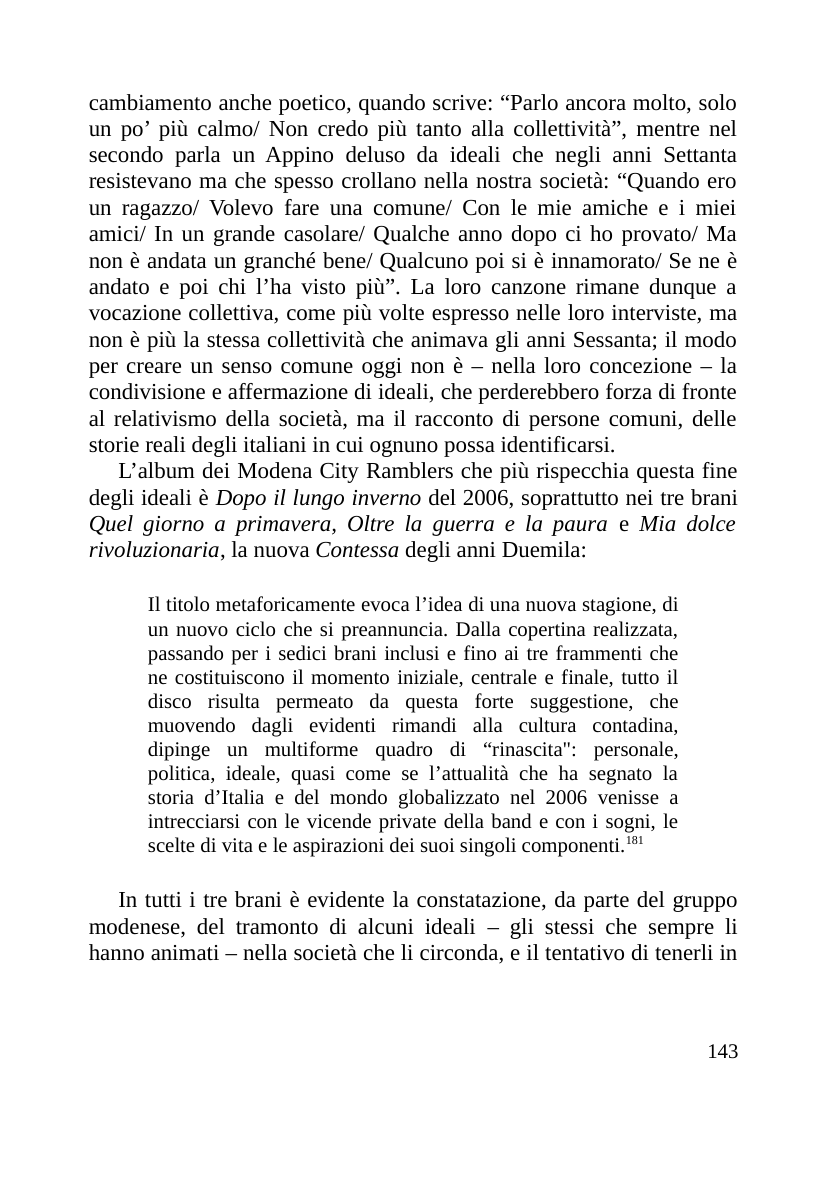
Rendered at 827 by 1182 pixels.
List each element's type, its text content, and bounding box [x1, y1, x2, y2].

text cambiamento anche poetico, quando scrive: “Parlo ancora molto, solo un po’ più calmo/ Non credo più tanto alla collettività”, mentre nel secondo parla un Appino deluso da ideali che negli anni Settanta resistevano ma che spesso crollano nella nostra società: “Quando ero un ragazzo/ Volevo fare una comune/ Con le mie amiche e i miei amici/ In un grande casolare/ Qualche anno dopo ci ho provato/ Ma non è andata un granché bene/ Qualcuno poi si è innamorato/ Se ne è andato e poi chi l’ha visto più”. La loro canzone rimane dunque a vocazione collettiva, come più volte espresso nelle loro interviste, ma non è più la stessa collettività che animava gli anni Sessanta; il modo per creare un senso comune oggi non è – nella loro concezione – la condivisione e affermazione di ideali, che perderebbero forza di fronte al relativismo della società, ma il racconto di persone comuni, delle storie reali degli italiani in cui ognuno possa identificarsi. [88, 88, 738, 457]
text L’album dei Modena City Ramblers che più rispecchia questa fine degli ideali è Dopo il lungo inverno del 2006, soprattutto nei tre brani Quel giorno a primavera, Oltre la guerra e la paura e Mia dolce rivoluzionaria, la nuova Contessa degli anni Duemila: [88, 457, 738, 563]
text Il titolo metaforicamente evoca l’idea di una nuova stagione, di un nuovo ciclo che si preannuncia. Dalla copertina realizzata, passando per i sedici brani inclusi e fino ai tre frammenti che ne costituiscono il momento iniziale, centrale e finale, tutto il disco risulta permeato da questa forte suggestione, che muovendo dagli evidenti rimandi alla cultura contadina, dipinge un multiforme quadro di “rinascita": personale, politica, ideale, quasi come se l’attualità che ha segnato la storia d’Italia e del mondo globalizzato nel 2006 venisse a intrecciarsi con le vicende private della band e con i sogni, le scelte di vita e le aspirazioni dei suoi singoli componenti. [148, 592, 679, 857]
text In tutti i tre brani è evidente la constatazione, da parte del gruppo modenese, del tramonto di alcuni ideali – gli stessi che sempre li hanno animati – nella società che li circonda, e il tentativo di tenerli in [88, 887, 738, 966]
